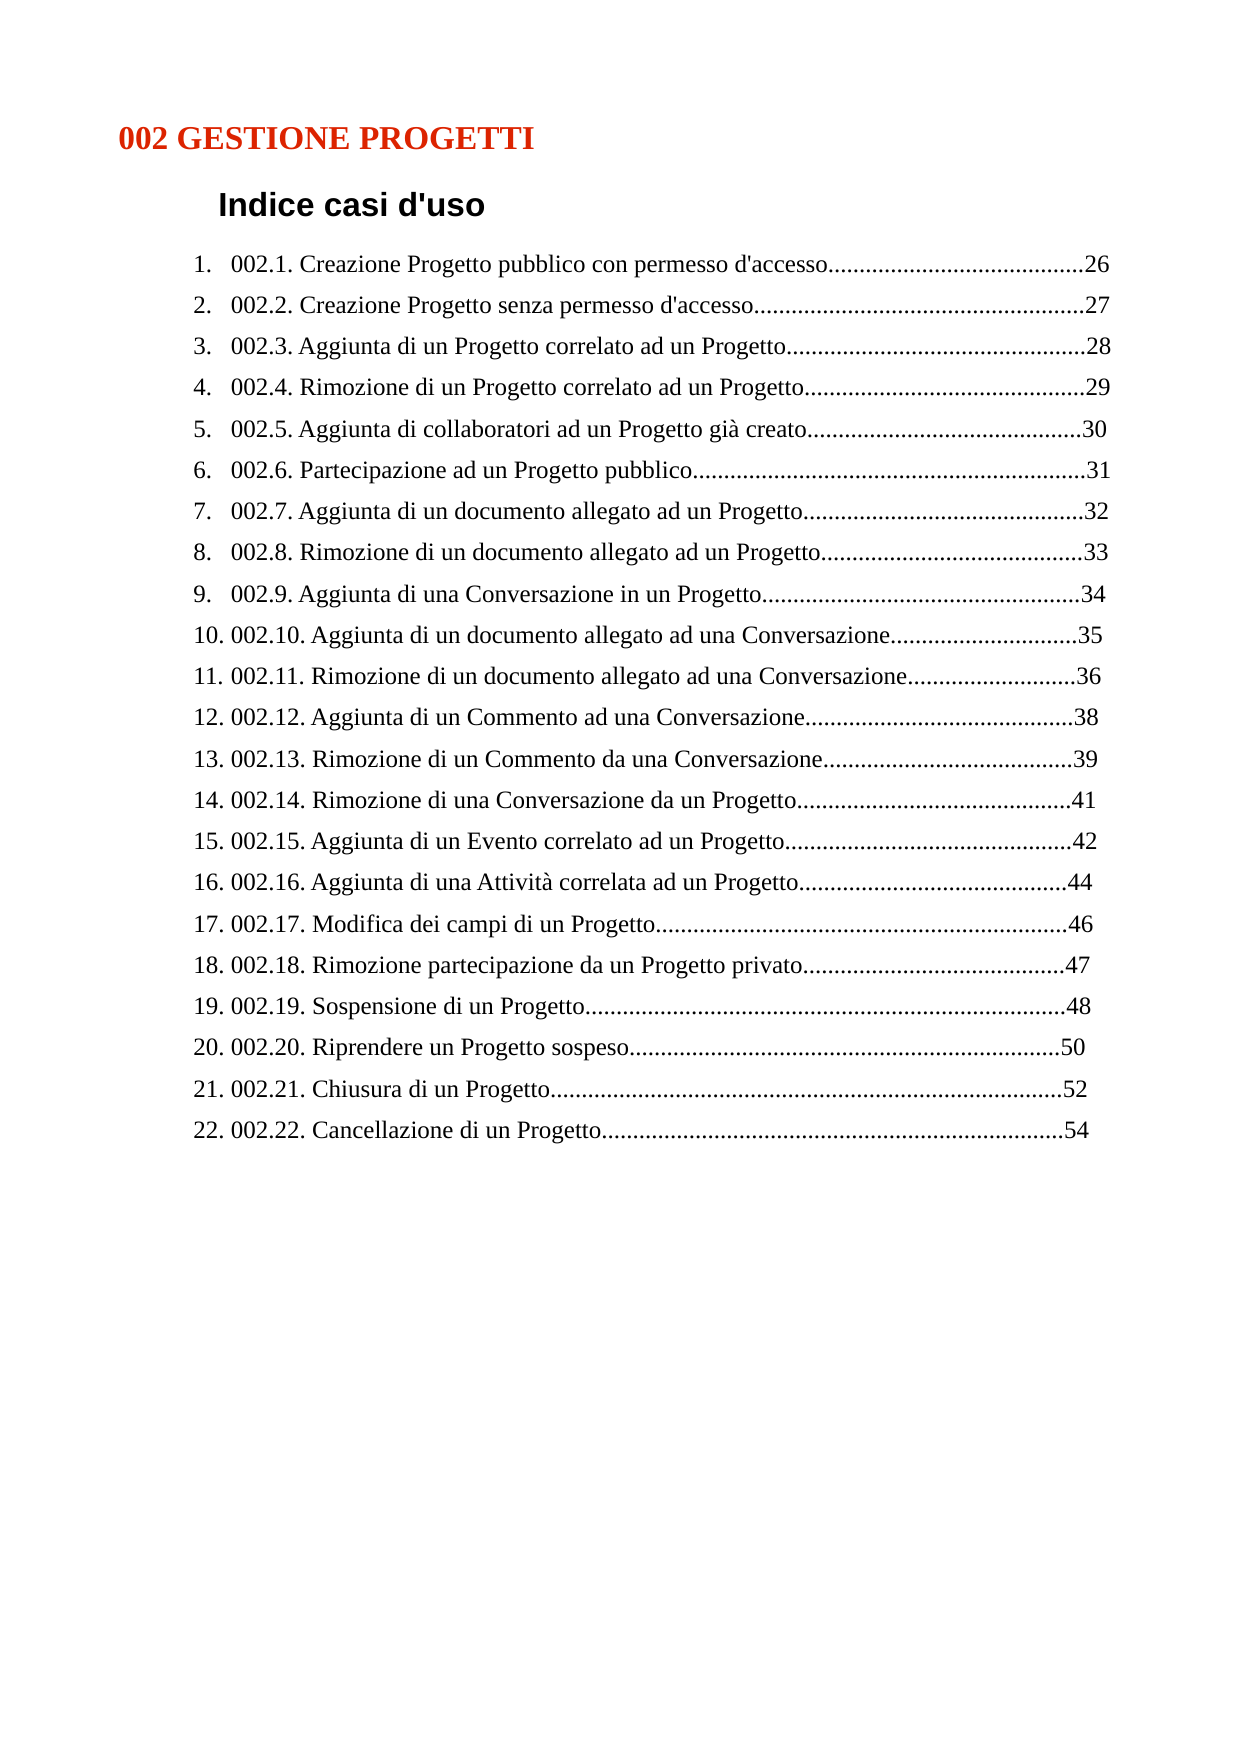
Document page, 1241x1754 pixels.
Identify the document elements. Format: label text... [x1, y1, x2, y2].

list 002.13. Rimozione di un Commento da una Conversazione........................................39 [193, 744, 1122, 772]
list 002.6. Partecipazione ad un Progetto pubblico...............................................................31 [193, 455, 1122, 484]
list 002.9. Aggiunta di una Conversazione in un Progetto...................................................34 [193, 579, 1122, 607]
list 002.11. Rimozione di un documento allegato ad una Conversazione...........................36 [193, 661, 1122, 690]
list 002.3. Aggiunta di un Progetto correlato ad un Progetto................................................28 [193, 331, 1122, 360]
list 002.10. Aggiunta di un documento allegato ad una Conversazione..............................35 [193, 620, 1122, 649]
list 002.21. Chiusura di un Progetto..................................................................................52 [193, 1074, 1122, 1102]
list 002.14. Rimozione di una Conversazione da un Progetto............................................41 [193, 785, 1122, 814]
list 002.15. Aggiunta di un Evento correlato ad un Progetto..............................................42 [193, 826, 1122, 855]
list 002.1. Creazione Progetto pubblico con permesso d'accesso.........................................26 [193, 249, 1122, 277]
list 002.16. Aggiunta di una Attività correlata ad un Progetto...........................................44 [193, 867, 1122, 896]
list 002.12. Aggiunta di un Commento ad una Conversazione...........................................38 [193, 702, 1122, 731]
list 002.20. Riprendere un Progetto sospeso.....................................................................50 [193, 1032, 1122, 1061]
list 002.7. Aggiunta di un documento allegato ad un Progetto.............................................32 [193, 496, 1122, 525]
list 002.19. Sospensione di un Progetto.............................................................................48 [193, 991, 1122, 1020]
list 002.22. Cancellazione di un Progetto..........................................................................54 [193, 1115, 1122, 1144]
list 002.2. Creazione Progetto senza permesso d'accesso.....................................................27 [193, 290, 1122, 319]
list 002.18. Rimozione partecipazione da un Progetto privato..........................................47 [193, 950, 1122, 979]
subtitle Indice casi d'uso [118, 185, 1122, 224]
text 002 GESTIONE PROGETTI [118, 118, 1122, 156]
list 002.5. Aggiunta di collaboratori ad un Progetto già creato............................................30 [193, 414, 1122, 442]
list 002.4. Rimozione di un Progetto correlato ad un Progetto.............................................29 [193, 372, 1122, 401]
list 002.8. Rimozione di un documento allegato ad un Progetto..........................................33 [193, 537, 1122, 566]
list 002.17. Modifica dei campi di un Progetto..................................................................46 [193, 909, 1122, 937]
